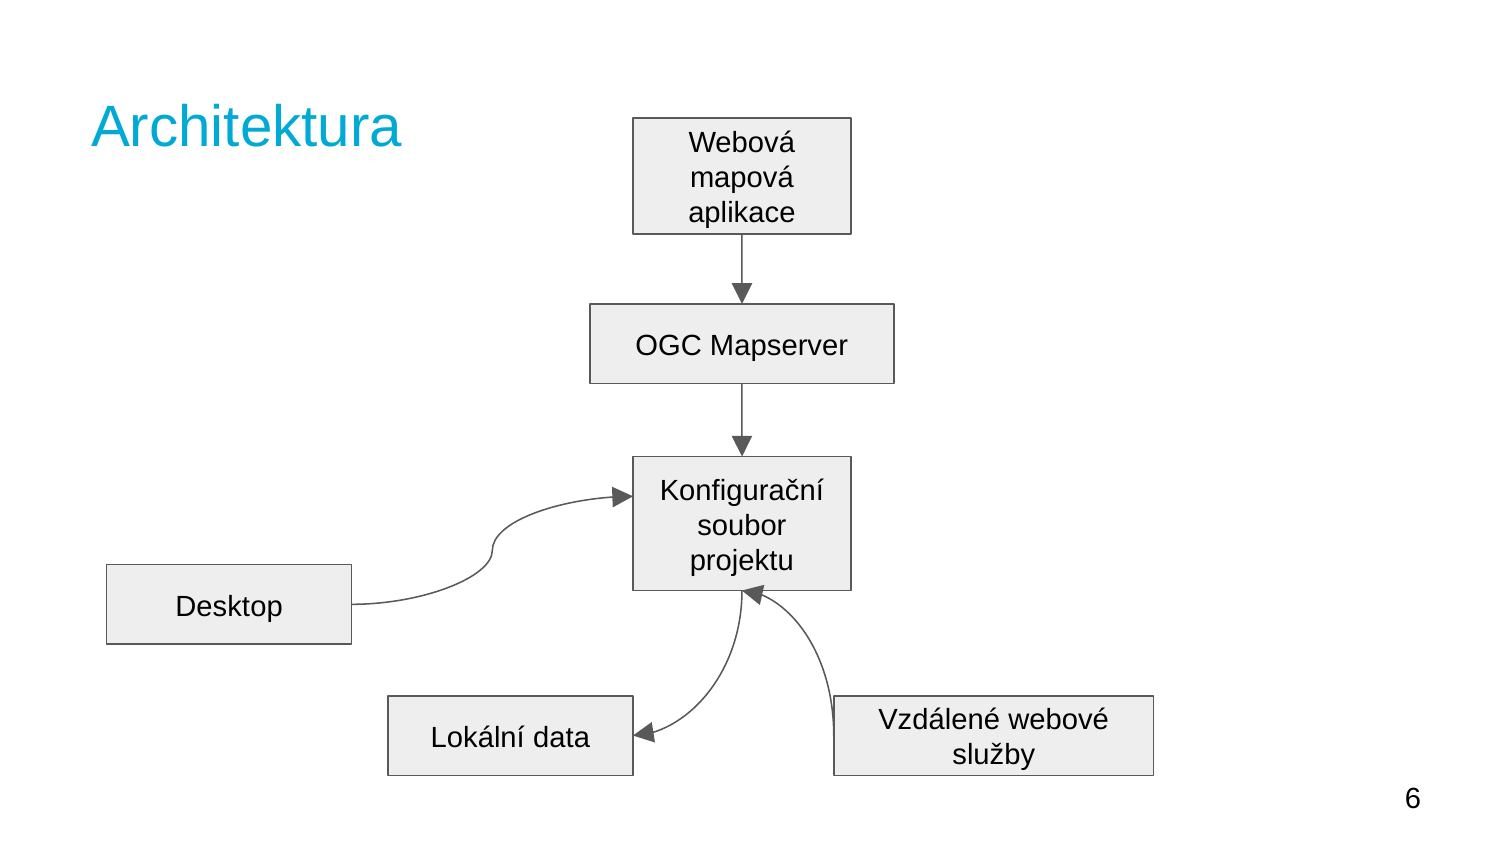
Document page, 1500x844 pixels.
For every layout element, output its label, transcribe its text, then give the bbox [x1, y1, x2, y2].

text_box Lokální data [387, 695, 633, 776]
slide_number 22 [1389, 764, 1480, 830]
title Architektura [76, 72, 1474, 167]
text_box Konfigurační soubor projektu [632, 456, 851, 591]
text_box Webová mapová aplikace [632, 118, 851, 234]
text_box Desktop [106, 564, 352, 645]
text_box Vzdálené webové služby [834, 695, 1154, 776]
text_box OGC Mapserver [590, 303, 894, 384]
